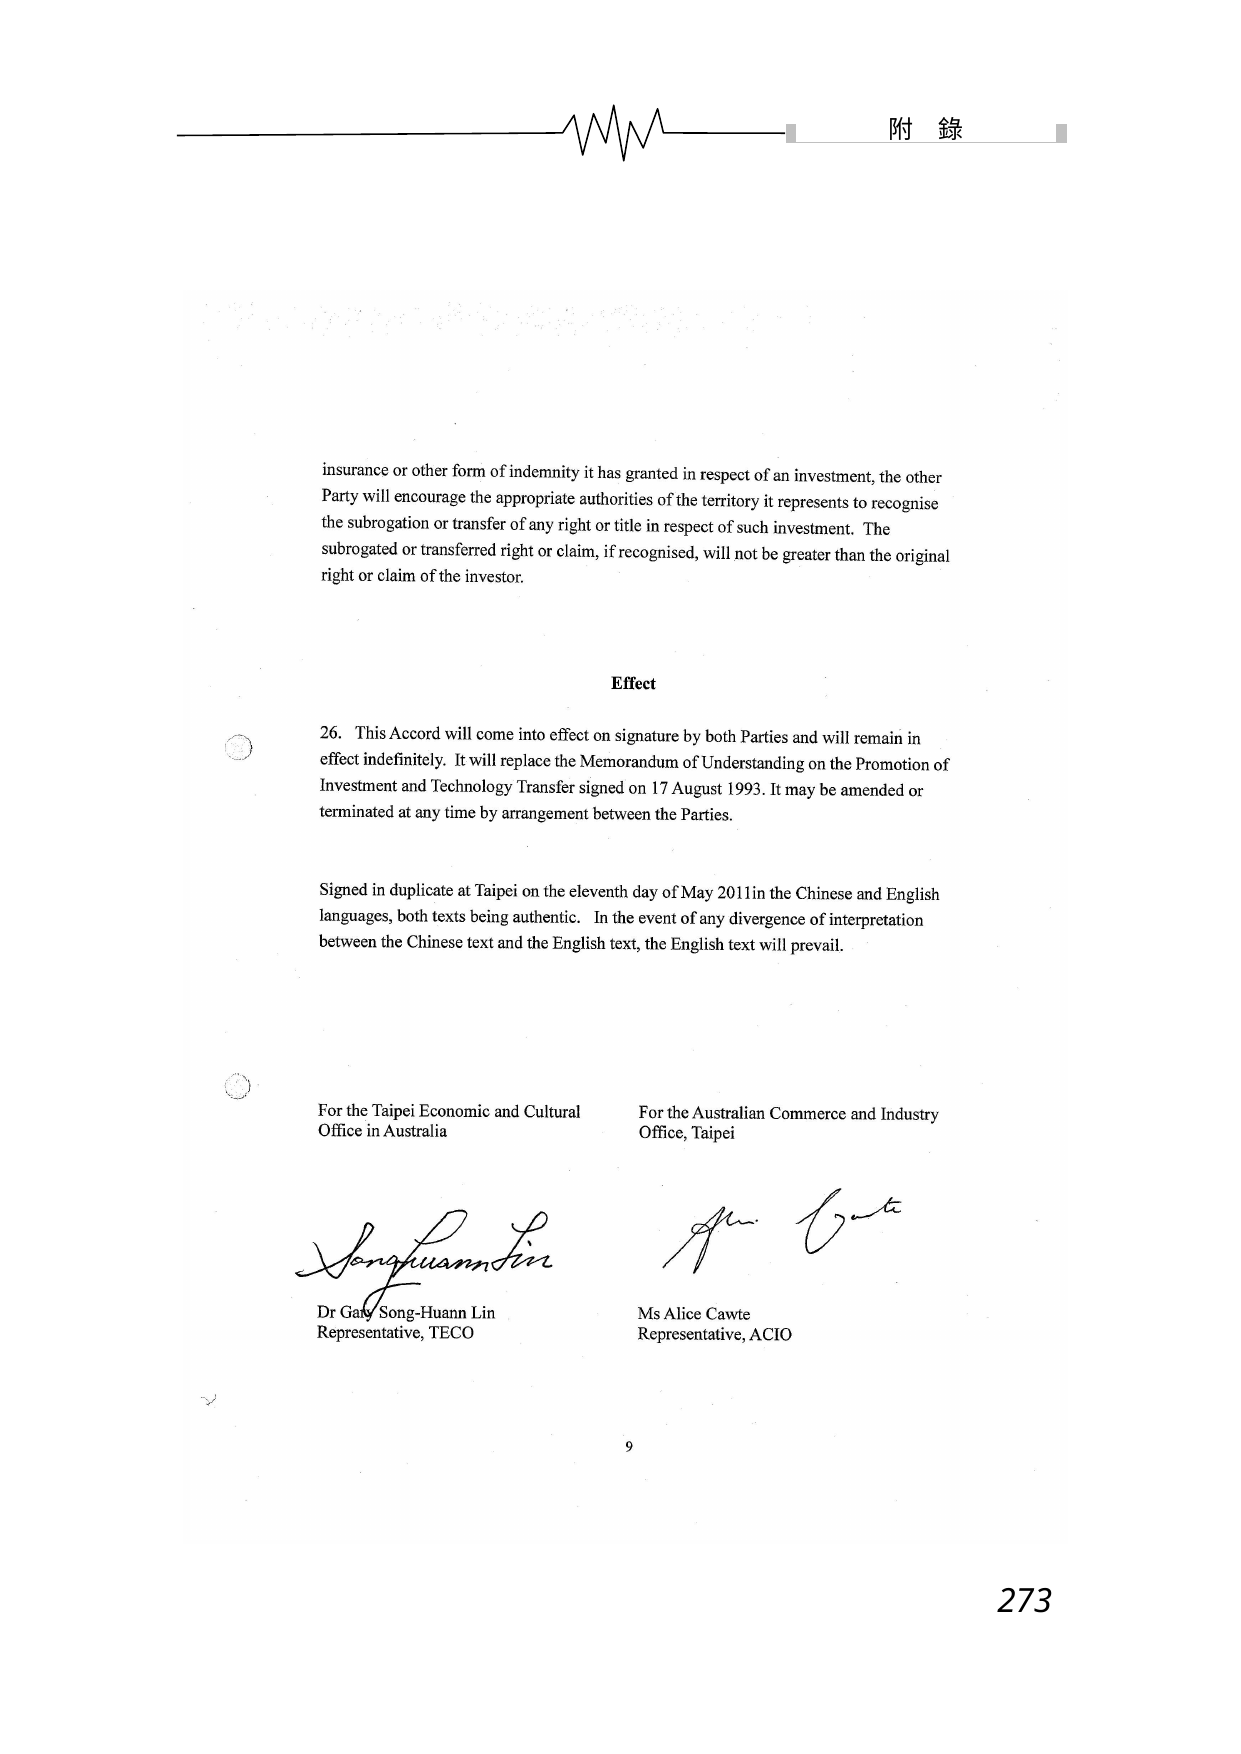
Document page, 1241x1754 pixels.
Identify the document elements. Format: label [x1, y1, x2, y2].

picture [182, 290, 1069, 1544]
